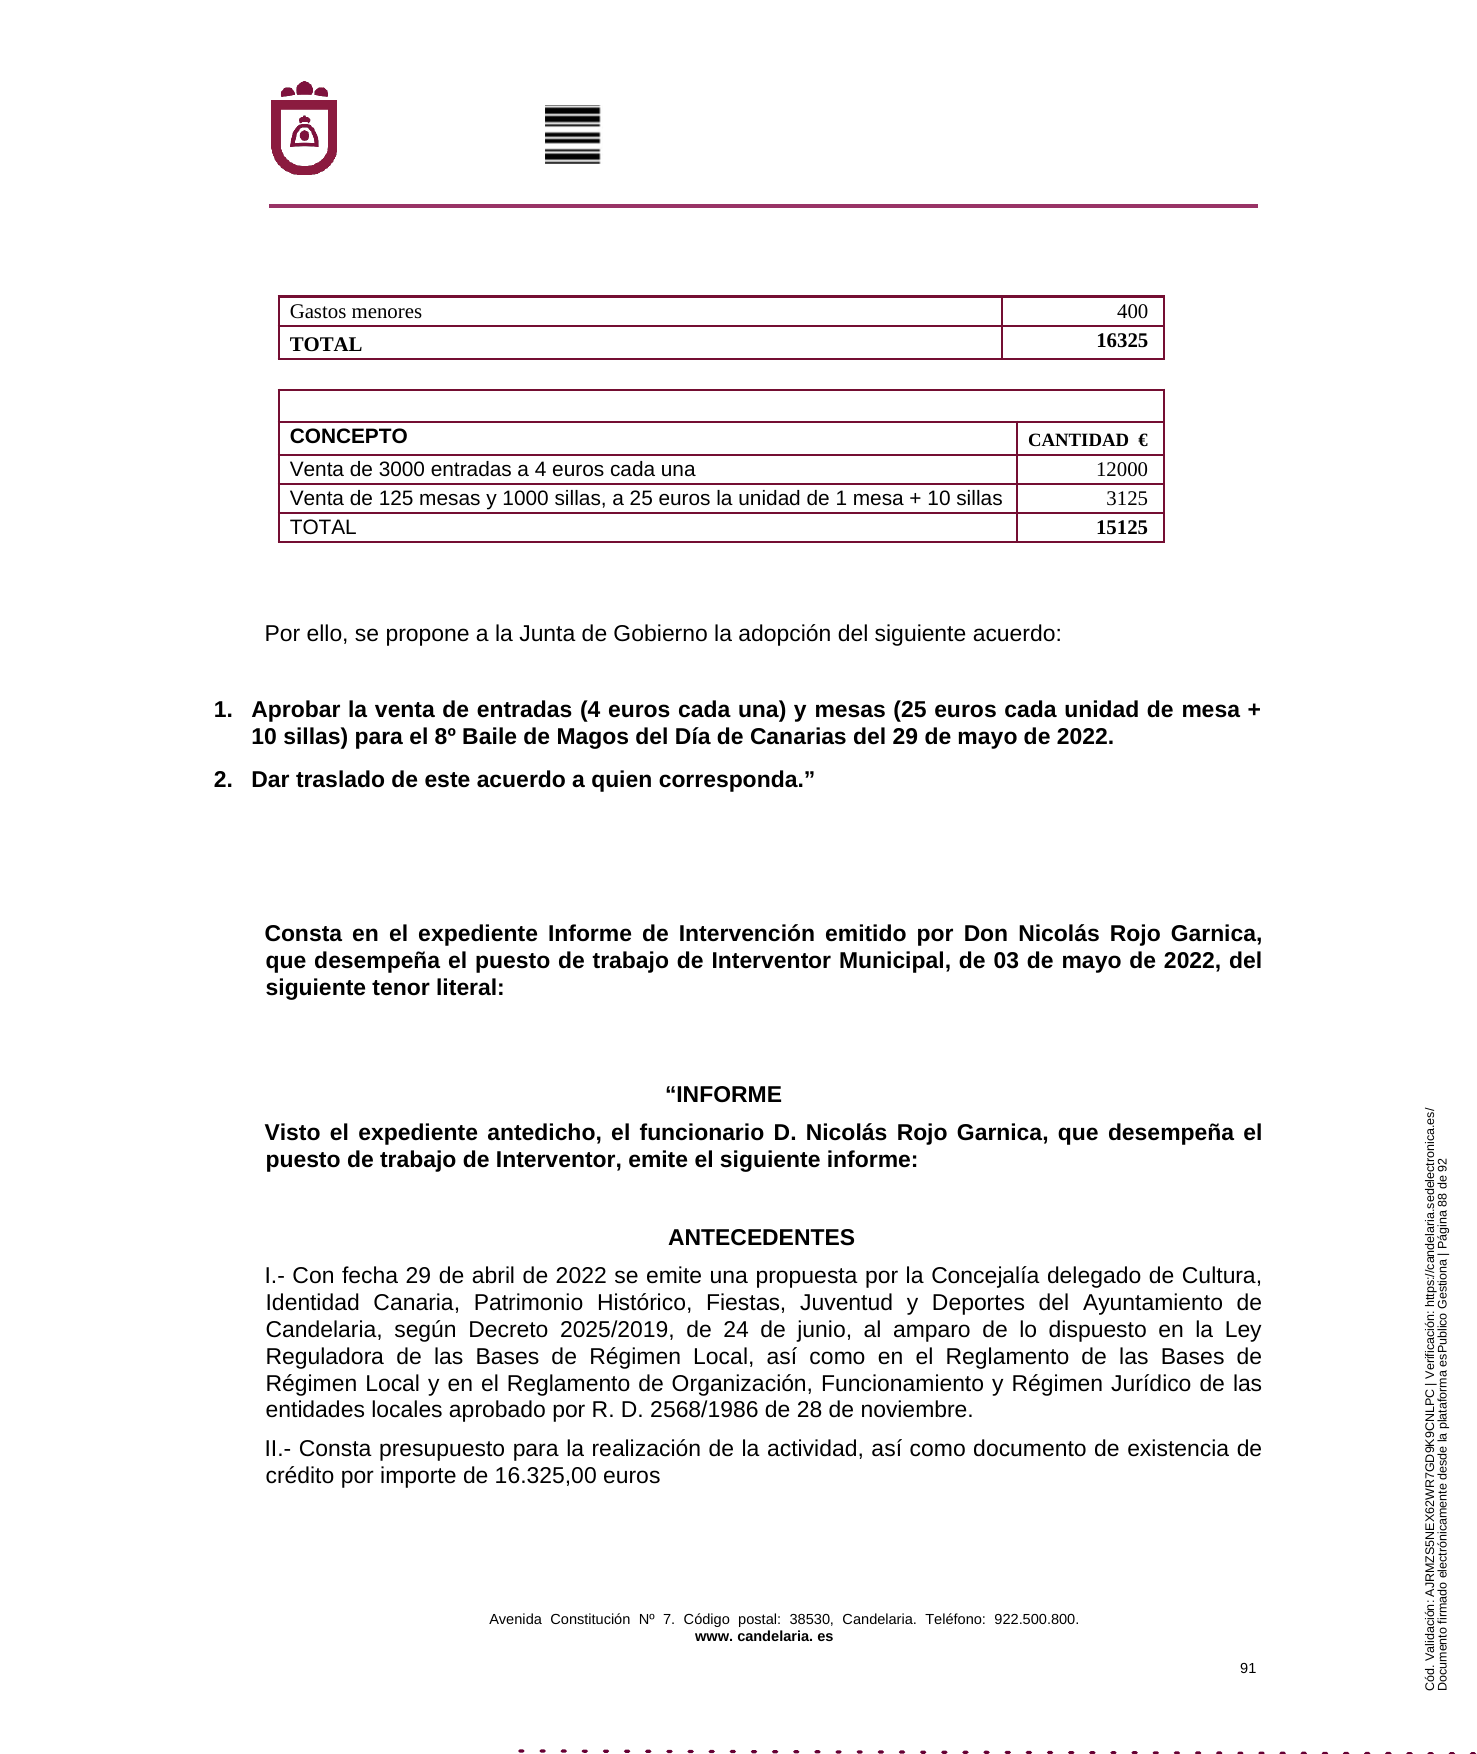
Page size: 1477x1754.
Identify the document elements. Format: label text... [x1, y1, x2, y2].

table_cell 15125 [1018, 514, 1163, 541]
text I.- Con fecha 29 de abril de 2022 se emite una propuesta por la Concejalía delegado de Cultura, Identidad Canaria, Patrimonio Histórico, Fiestas, Juventud y Deportes del Ayuntamiento de Candelaria, según Decreto 2025/2019, de 24 de junio, al amparo de lo dispuesto en la Ley Reguladora de las Bases de Régimen Local, así como en el Reglamento de las Bases de Régimen Local y en el Reglamento de Organización, Funcionamiento y Régimen Jurídico de las entidades locales aprobado por R. D. 2568/1986 de 28 de noviembre. [264, 1262, 1263, 1423]
subtitle ANTECEDENTES [333, 1223, 1196, 1250]
table_cell TOTAL [280, 327, 1001, 358]
table_cell CONCEPTO [280, 423, 1016, 454]
list Aprobar la venta de entradas (4 euros cada una) y mesas (25 euros cada unidad de mesa + 10 sillas) para el 8º Baile de Magos del Día de Canarias del 29 de mayo de 2022. [214, 696, 1263, 749]
table_cell Venta de 125 mesas y 1000 sillas, a 25 euros la unidad de 1 mesa + 10 sillas [280, 485, 1016, 512]
table_cell TOTAL [280, 514, 1016, 541]
table_cell 3125 [1018, 485, 1163, 512]
table_cell Gastos menores [280, 298, 1001, 324]
list Dar traslado de este acuerdo a quien corresponda.” [214, 766, 1263, 792]
text II.- Consta presupuesto para la realización de la actividad, así como documento de existencia de crédito por importe de 16.325,00 euros [264, 1435, 1263, 1488]
table_cell Venta de 3000 entradas a 4 euros cada una [280, 456, 1016, 483]
text Consta en el expediente Informe de Intervención emitido por Don Nicolás Rojo Garnica, que desempeña el puesto de trabajo de Interventor Municipal, de 03 de mayo de 2022, del siguiente tenor literal: [264, 919, 1263, 1000]
table_header PREVISIÓN DE INGRESOS EN CONCEPTO DE VENTA DE ENTRADAS Y MESAS [280, 391, 1163, 421]
table_cell 12000 [1018, 456, 1163, 483]
text Visto el expediente antedicho, el funcionario D. Nicolás Rojo Garnica, que desempeña el puesto de trabajo de Interventor, emite el siguiente informe: [264, 1119, 1263, 1173]
table_cell 400 [1003, 298, 1163, 324]
text Por ello, se propone a la Junta de Gobierno la adopción del siguiente acuerdo: [264, 620, 1263, 646]
table_cell 16325 [1003, 327, 1163, 358]
table_cell CANTIDAD € [1018, 423, 1163, 454]
subtitle “INFORME [333, 1081, 1158, 1107]
